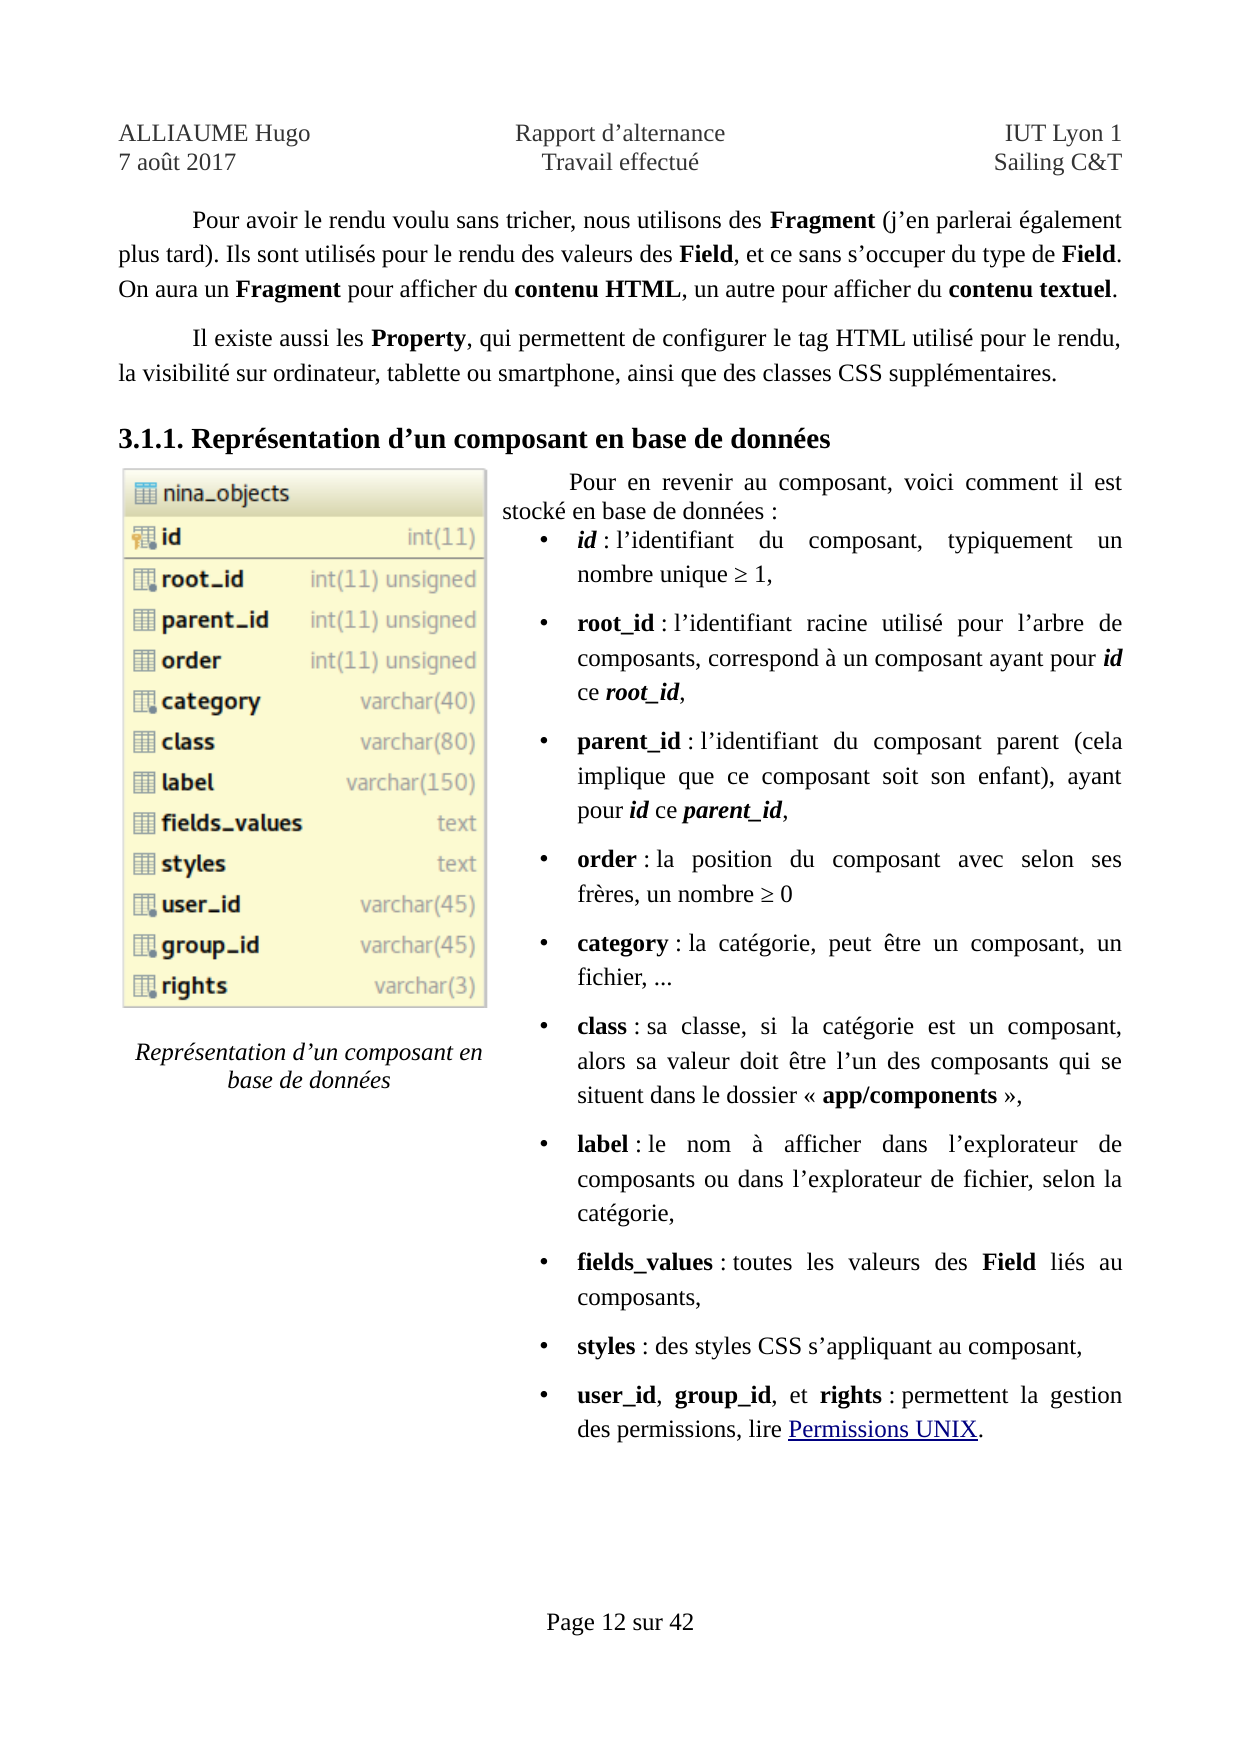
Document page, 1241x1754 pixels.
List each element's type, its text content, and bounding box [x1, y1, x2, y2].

text Il existe aussi les Property, qui permettent de configurer le tag HTML utilisé pour le rendu, la visibilité sur ordinateur, tablette ou smartphone, ainsi que des classes CSS supplémentaires. [118, 323, 1122, 386]
table_header Représentation d’un composant en base de données [118, 467, 502, 1458]
table_header Pour en revenir au composant, voici comment il est stocké en base de données : id : l’identifiant du composant, typiquement un nombre unique ≥ 1, root_id : l’identifiant racine utilisé pour l’arbre de composants, correspond à un composant ayant pour id ce root_id, parent_id : l’identifiant du composant parent (cela implique que ce composant soit son enfant), ayant pour id ce parent_id, order : la position du composant avec selon ses frères, un nombre ≥ 0 category : la catégorie, peut être un composant, un fichier, ... class : sa classe, si la catégorie est un composant, alors sa valeur doit être l’un des composants qui se situent dans le dossier « app/components », label : le nom à afficher dans l’explorateur de composants ou dans l’explorateur de fichier, selon la catégorie, fields_values : toutes les valeurs des Field liés au composants, styles : des styles CSS s’appliquant au composant, user_id, group_id, et rights : permettent la gestion des permissions, lire Permissions UNIX. [502, 467, 1123, 1458]
text Pour avoir le rendu voulu sans tricher, nous utilisons des Fragment (j’en parlerai également plus tard). Ils sont utilisés pour le rendu des valeurs des Field, et ce sans s’occuper du type de Field. On aura un Fragment pour afficher du contenu HTML, un autre pour afficher du contenu textuel. [118, 205, 1122, 303]
subtitle 3.1.1. Représentation d’un composant en base de données [118, 421, 1122, 455]
picture [118, 467, 489, 1008]
